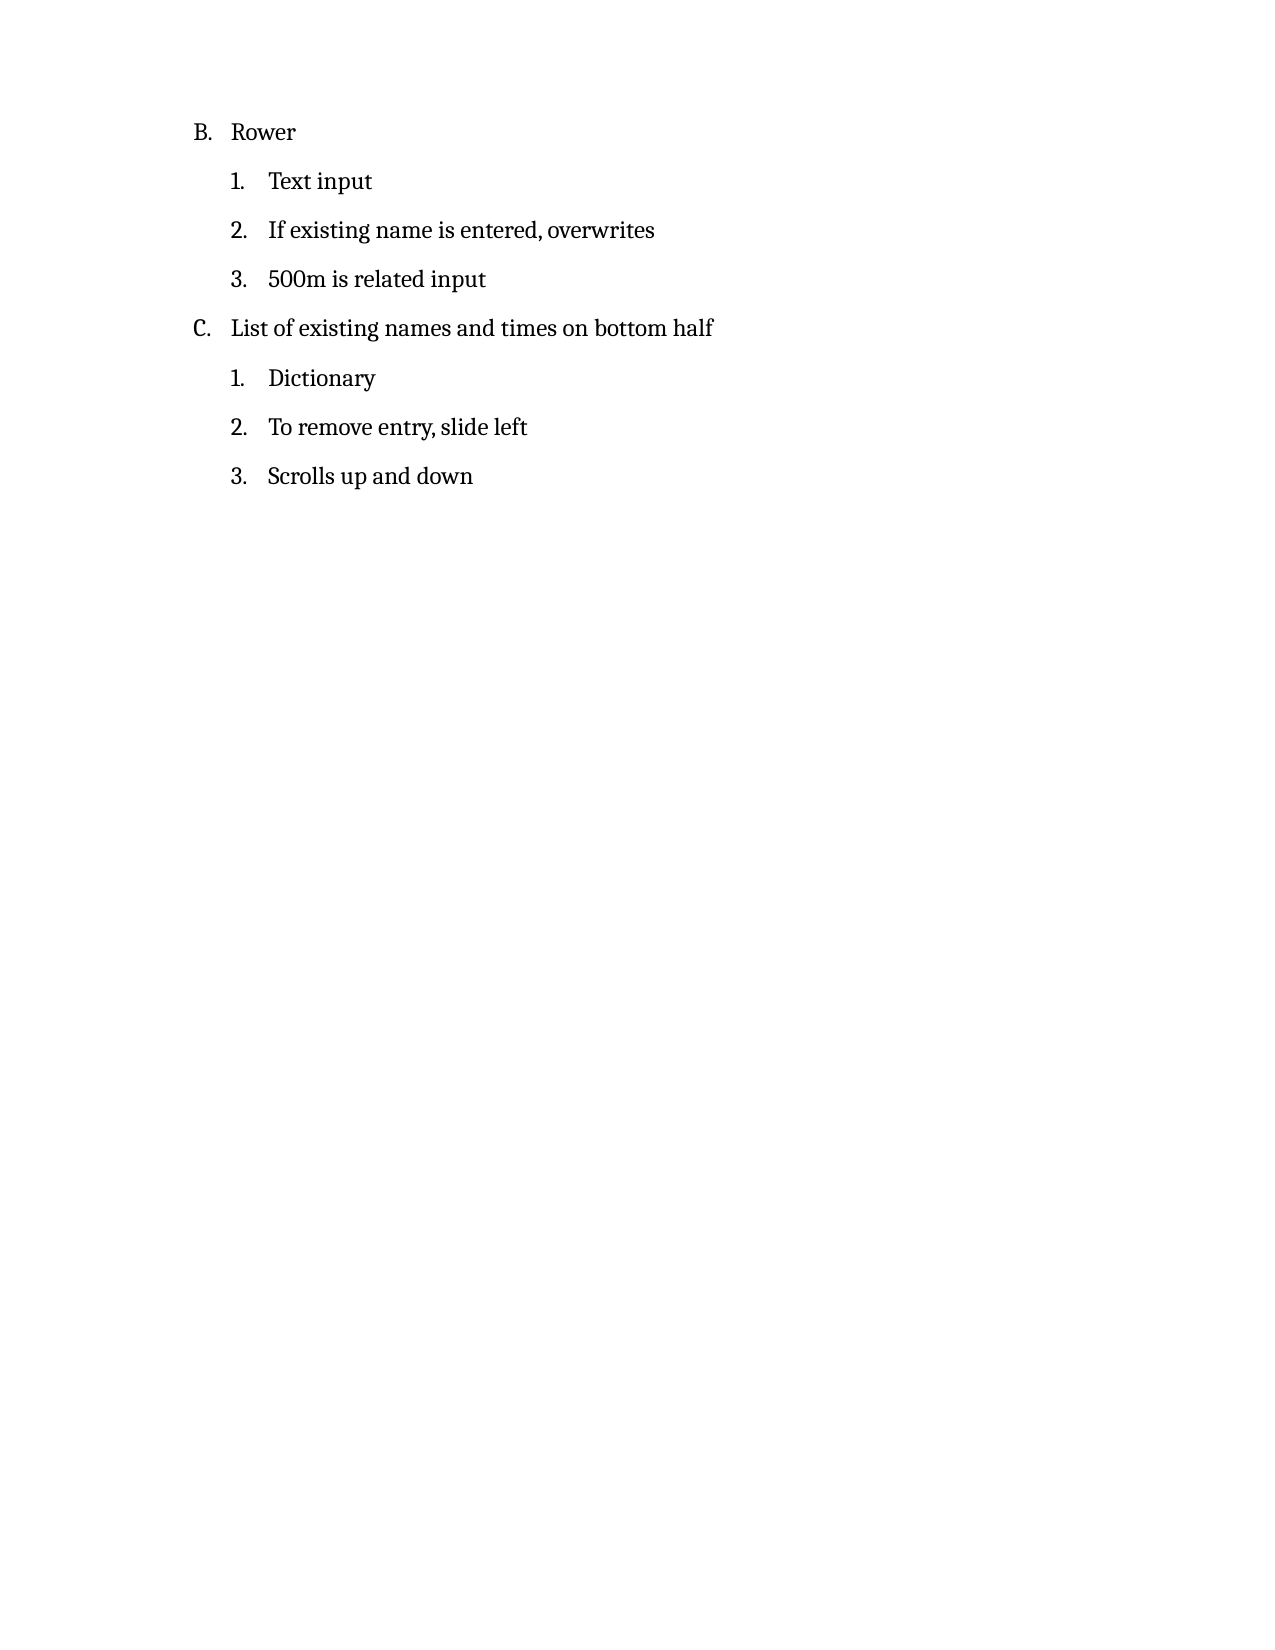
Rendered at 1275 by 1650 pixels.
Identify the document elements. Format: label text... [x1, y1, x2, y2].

list Rower [193, 118, 1157, 147]
list Text input [231, 167, 1157, 196]
list Scrolls up and down [231, 462, 1157, 490]
list List of existing names and times on bottom half [193, 314, 1157, 343]
list If existing name is entered, overwrites [231, 216, 1157, 245]
list To remove entry, slide left [231, 412, 1157, 441]
list 500m is related input [231, 265, 1157, 294]
list Dictionary [231, 363, 1157, 392]
